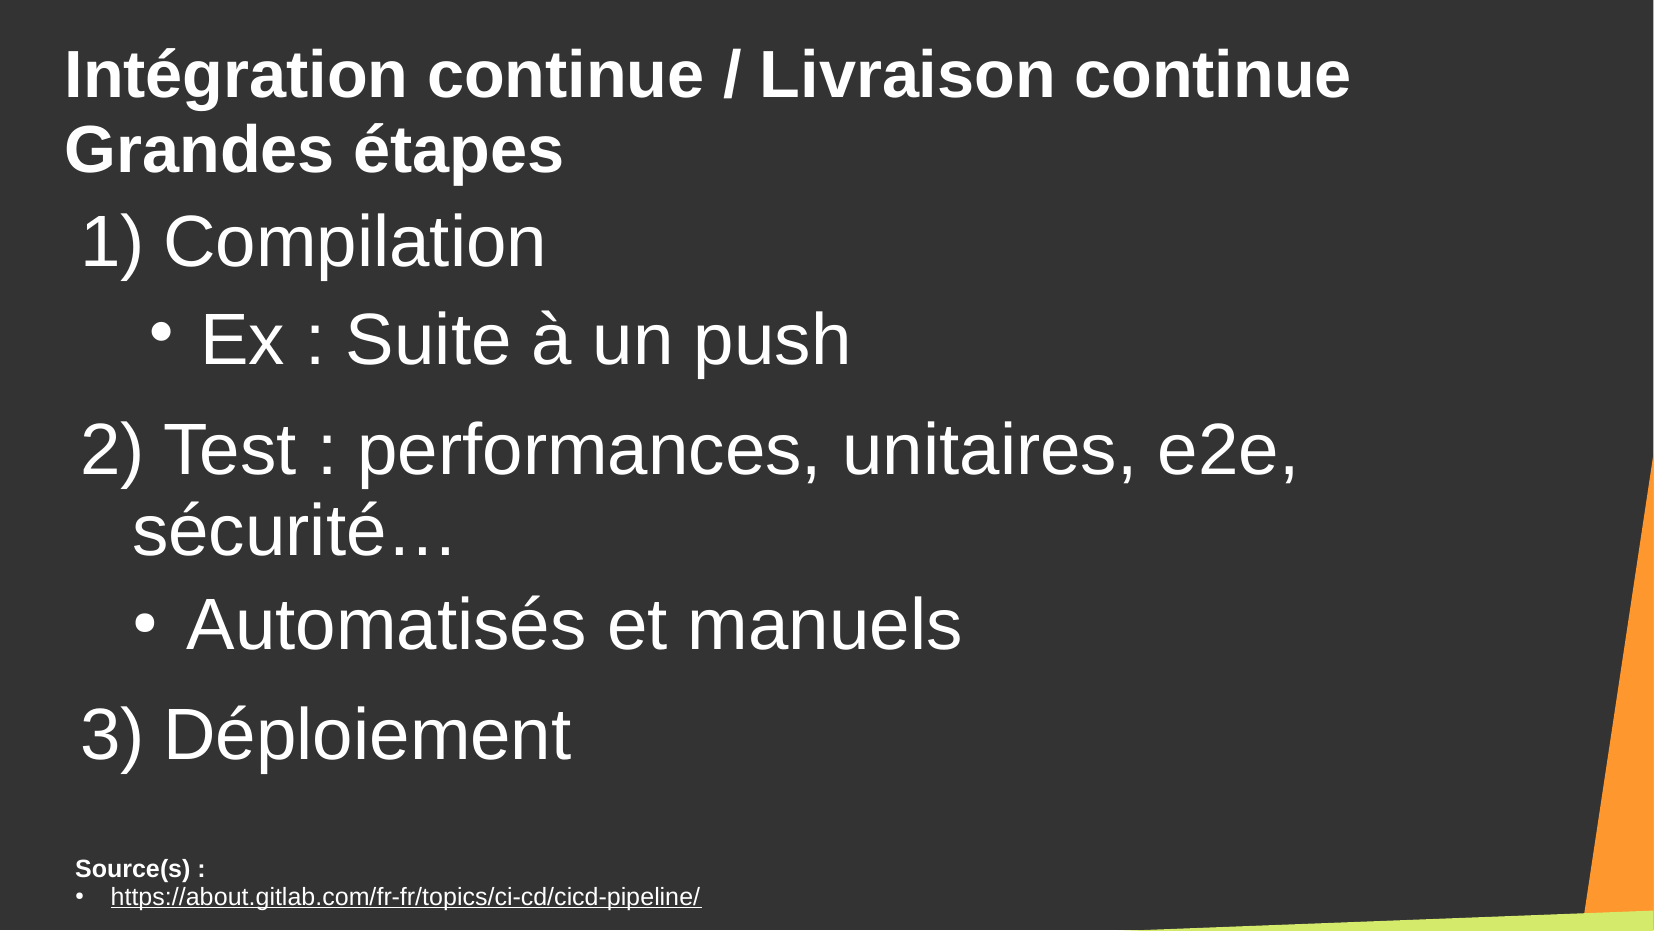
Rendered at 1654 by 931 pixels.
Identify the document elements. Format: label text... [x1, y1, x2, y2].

text_box [1118, 450, 1654, 931]
list Compilation Ex : Suite à un push Test : performances, unitaires, e2e, sécurité… Automatisés et manuels Déploiement [63, 200, 1542, 780]
title Intégration continue / Livraison continue Grandes étapes [64, 37, 1388, 187]
text_box Source(s) : https://about.gitlab.com/fr-fr/topics/ci-cd/cicd-pipeline/ [60, 826, 1524, 919]
